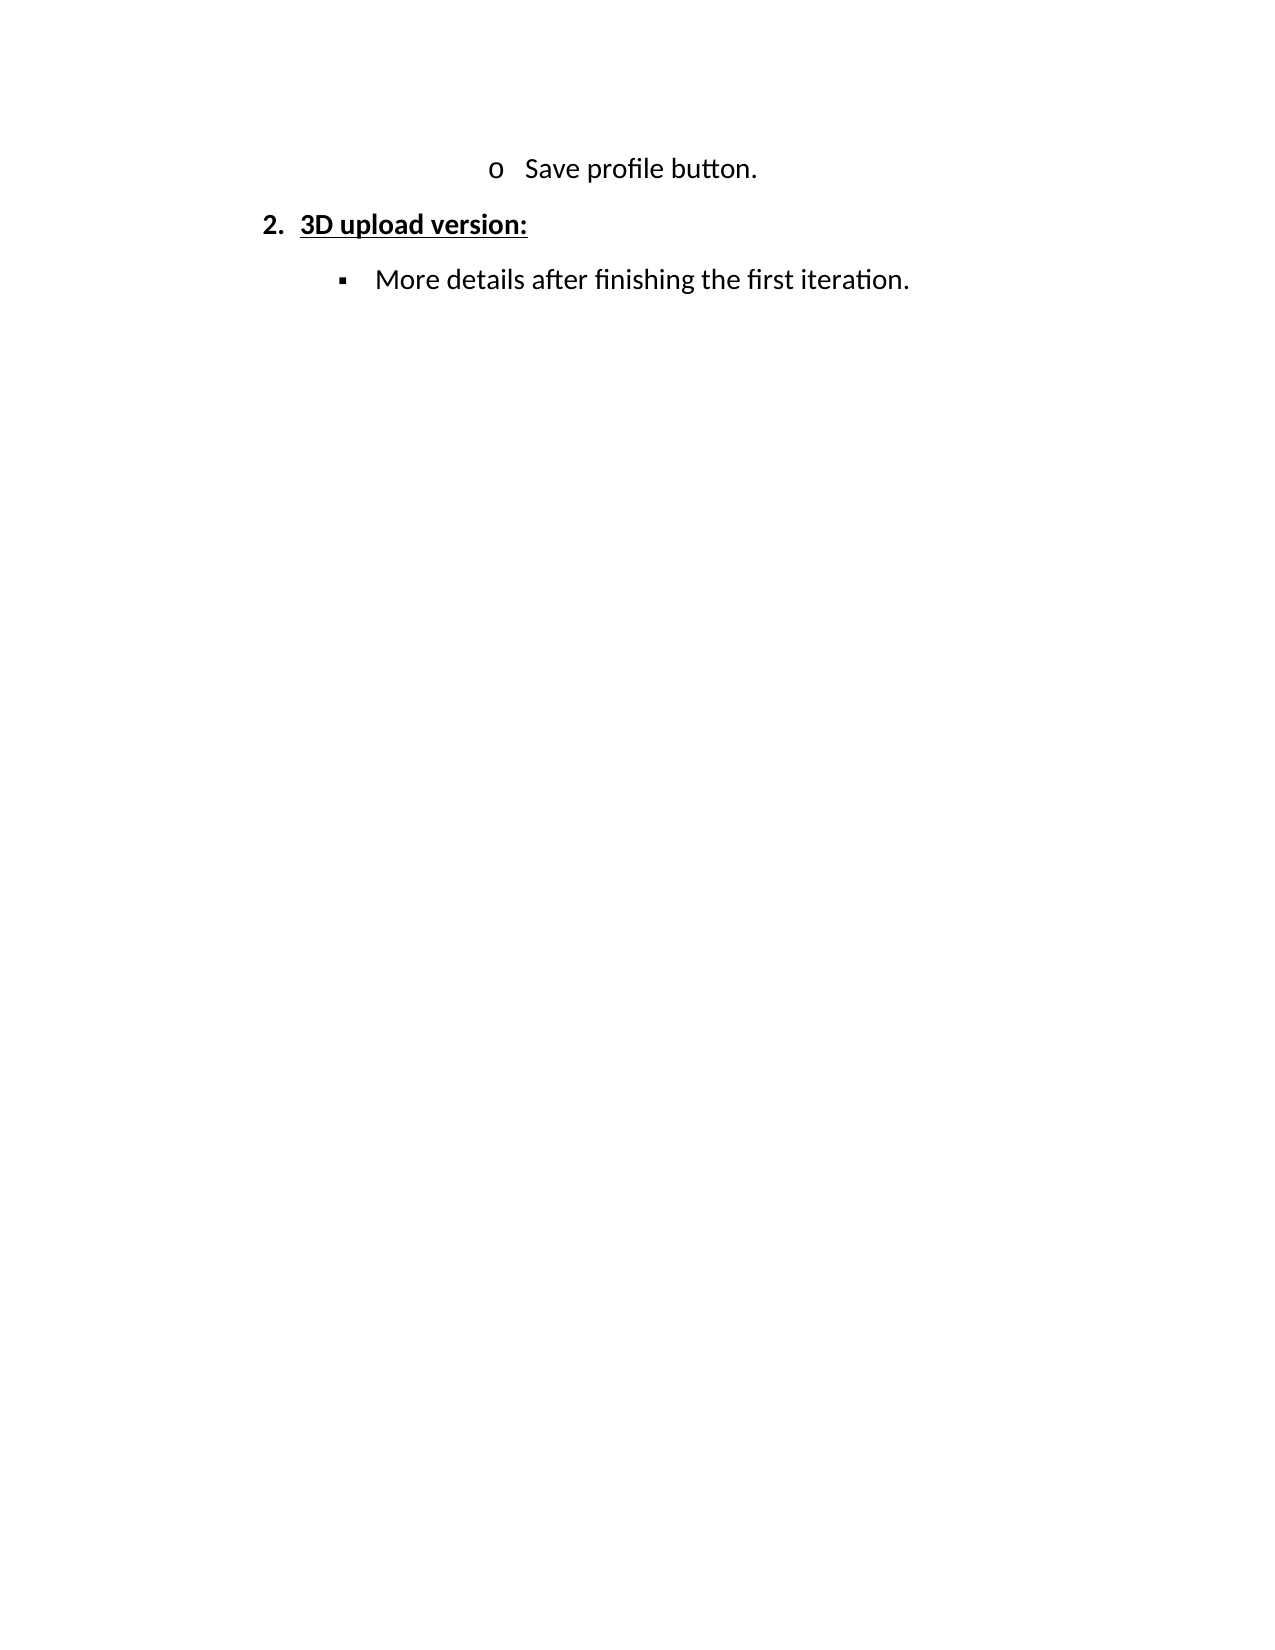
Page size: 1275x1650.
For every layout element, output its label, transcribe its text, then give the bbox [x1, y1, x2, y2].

list Save profile button. [487, 150, 1125, 187]
list More details after finishing the first iteration. [337, 261, 1125, 297]
list 3D upload version: [262, 206, 1125, 242]
